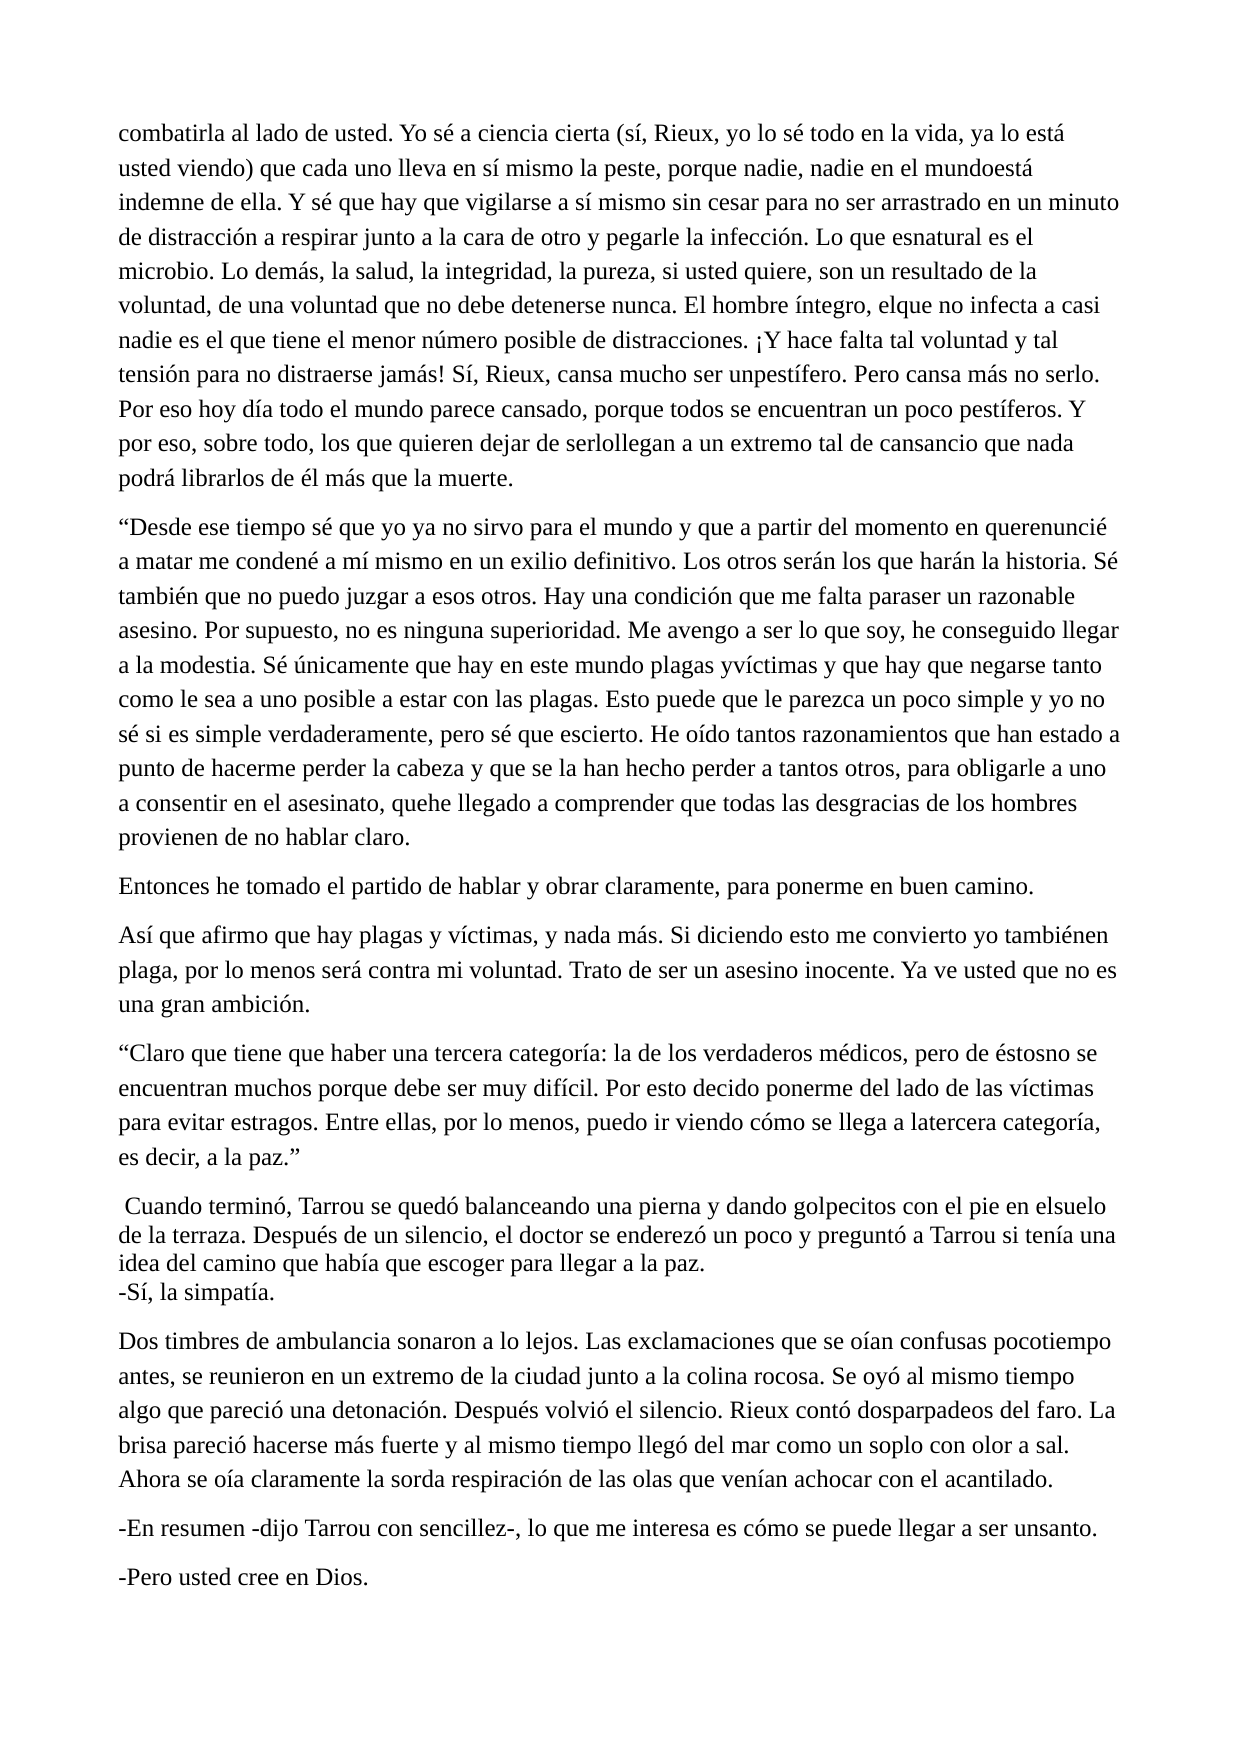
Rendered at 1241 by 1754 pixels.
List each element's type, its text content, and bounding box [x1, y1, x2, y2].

text Cuando terminó, Tarrou se quedó balanceando una pierna y dando golpecitos con el pie en elsuelo de la terraza. Después de un silencio, el doctor se enderezó un poco y preguntó a Tarrou si tenía una idea del camino que había que escoger para llegar a la paz. [118, 1191, 1122, 1277]
text combatirla al lado de usted. Yo sé a ciencia cierta (sí, Rieux, yo lo sé todo en la vida, ya lo está usted viendo) que cada uno lleva en sí mismo la peste, porque nadie, nadie en el mundoestá indemne de ella. Y sé que hay que vigilarse a sí mismo sin cesar para no ser arrastrado en un minuto de distracción a respirar junto a la cara de otro y pegarle la infección. Lo que esnatural es el microbio. Lo demás, la salud, la integridad, la pureza, si usted quiere, son un resultado de la voluntad, de una voluntad que no debe detenerse nunca. El hombre íntegro, elque no infecta a casi nadie es el que tiene el menor número posible de distracciones. ¡Y hace falta tal voluntad y tal tensión para no distraerse jamás! Sí, Rieux, cansa mucho ser unpestífero. Pero cansa más no serlo. Por eso hoy día todo el mundo parece cansado, porque todos se encuentran un poco pestíferos. Y por eso, sobre todo, los que quieren dejar de serlollegan a un extremo tal de cansancio que nada podrá librarlos de él más que la muerte. [118, 118, 1122, 492]
text -En resumen -dijo Tarrou con sencillez-, lo que me interesa es cómo se puede llegar a ser unsanto. [118, 1513, 1122, 1542]
text “Desde ese tiempo sé que yo ya no sirvo para el mundo y que a partir del momento en querenuncié a matar me condené a mí mismo en un exilio definitivo. Los otros serán los que harán la historia. Sé también que no puedo juzgar a esos otros. Hay una condición que me falta paraser un razonable asesino. Por supuesto, no es ninguna superioridad. Me avengo a ser lo que soy, he conseguido llegar a la modestia. Sé únicamente que hay en este mundo plagas yvíctimas y que hay que negarse tanto como le sea a uno posible a estar con las plagas. Esto puede que le parezca un poco simple y yo no sé si es simple verdaderamente, pero sé que escierto. He oído tantos razonamientos que han estado a punto de hacerme perder la cabeza y que se la han hecho perder a tantos otros, para obligarle a uno a consentir en el asesinato, quehe llegado a comprender que todas las desgracias de los hombres provienen de no hablar claro. [118, 512, 1122, 851]
text “Claro que tiene que haber una tercera categoría: la de los verdaderos médicos, pero de éstosno se encuentran muchos porque debe ser muy difícil. Por esto decido ponerme del lado de las víctimas para evitar estragos. Entre ellas, por lo menos, puedo ir viendo cómo se llega a latercera categoría, es decir, a la paz.” [118, 1038, 1122, 1171]
text Dos timbres de ambulancia sonaron a lo lejos. Las exclamaciones que se oían confusas pocotiempo antes, se reunieron en un extremo de la ciudad junto a la colina rocosa. Se oyó al mismo tiempo algo que pareció una detonación. Después volvió el silencio. Rieux contó dosparpadeos del faro. La brisa pareció hacerse más fuerte y al mismo tiempo llegó del mar como un soplo con olor a sal. Ahora se oía claramente la sorda respiración de las olas que venían achocar con el acantilado. [118, 1326, 1122, 1493]
text Así que afirmo que hay plagas y víctimas, y nada más. Si diciendo esto me convierto yo tambiénen plaga, por lo menos será contra mi voluntad. Trato de ser un asesino inocente. Ya ve usted que no es una gran ambición. [118, 920, 1122, 1018]
text Entonces he tomado el partido de hablar y obrar claramente, para ponerme en buen camino. [118, 871, 1122, 900]
text -Pero usted cree en Dios. [118, 1562, 1122, 1591]
text -Sí, la simpatía. [118, 1277, 1122, 1306]
